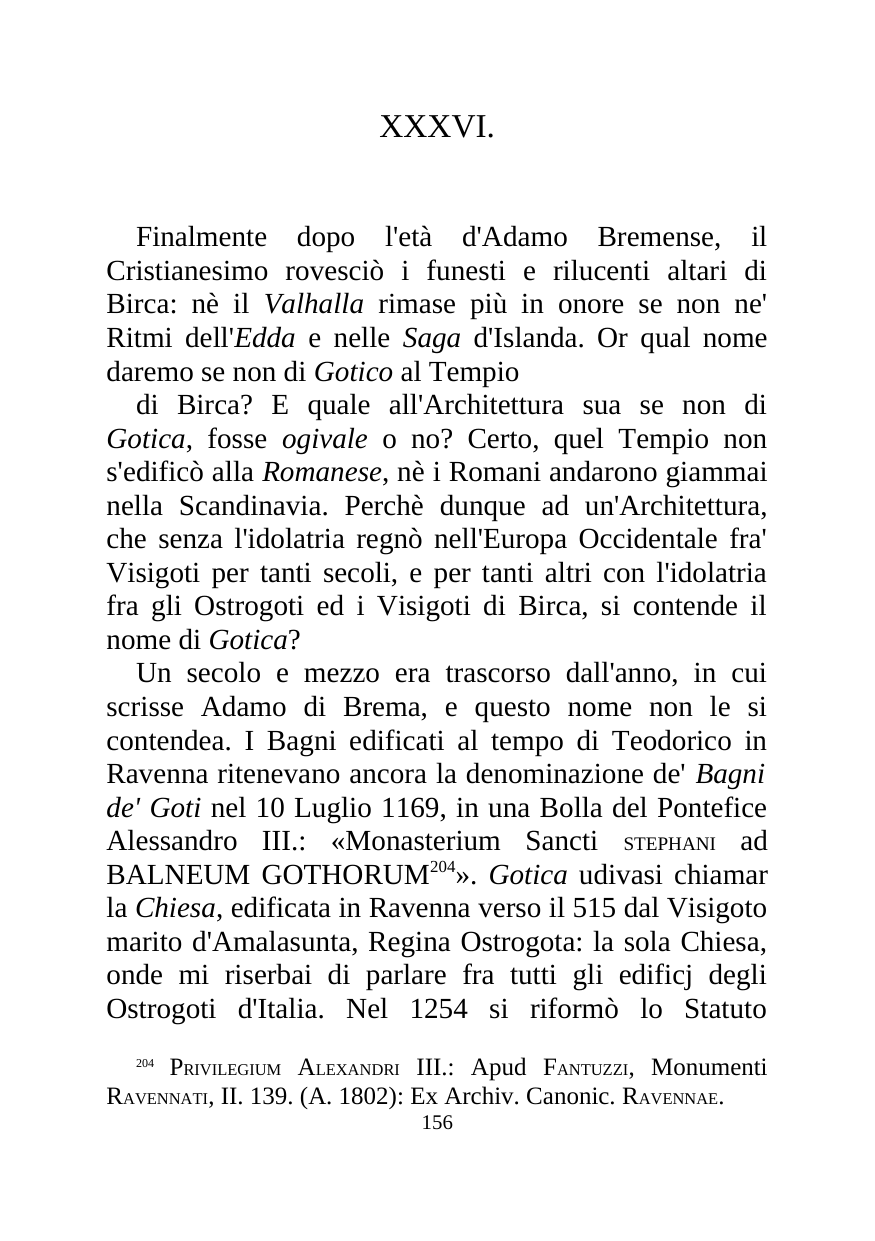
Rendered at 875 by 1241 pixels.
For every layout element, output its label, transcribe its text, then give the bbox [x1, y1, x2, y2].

text di Birca? E quale all'Architettura sua se non di Gotica, fosse ogivale o no? Certo, quel Tempio non s'edificò alla Romanese, nè i Romani andarono giammai nella Scandinavia. Perchè dunque ad un'Architettura, che senza l'idolatria regnò nell'Europa Occidentale fra' Visigoti per tanti secoli, e per tanti altri con l'idolatria fra gli Ostrogoti ed i Visigoti di Birca, si contende il nome di Gotica? [106, 387, 768, 656]
text Privilegium Alexandri III.: Apud Fantuzzi, Monumenti Ravennati, II. 139. (A. 1802): Ex Archiv. Canonic. Ravennae. [106, 1052, 768, 1110]
subtitle XXXVI. [106, 106, 768, 144]
text Un secolo e mezzo era trascorso dall'anno, in cui scrisse Adamo di Brema, e questo nome non le si contendea. I Bagni edificati al tempo di Teodorico in Ravenna ritenevano ancora la denominazione de' Bagni de' Goti nel 10 Luglio 1169, in una Bolla del Pontefice Alessandro III.: «Monasterium Sancti stephani ad BALNEUM GOTHORUM». Gotica udivasi chiamar la Chiesa, edificata in Ravenna verso il 515 dal Visigoto marito d'Amalasunta, Regina Ostrogota: la sola Chiesa, onde mi riserbai di parlare fra tutti gli edificj degli Ostrogoti d'Italia. Nel 1254 si riformò lo Statuto [106, 656, 768, 1024]
text Finalmente dopo l'età d'Adamo Bremense, il Cristianesimo rovesciò i funesti e rilucenti altari di Birca: nè il Valhalla rimase più in onore se non ne' Ritmi dell'Edda e nelle Saga d'Islanda. Or qual nome daremo se non di Gotico al Tempio [106, 219, 768, 387]
